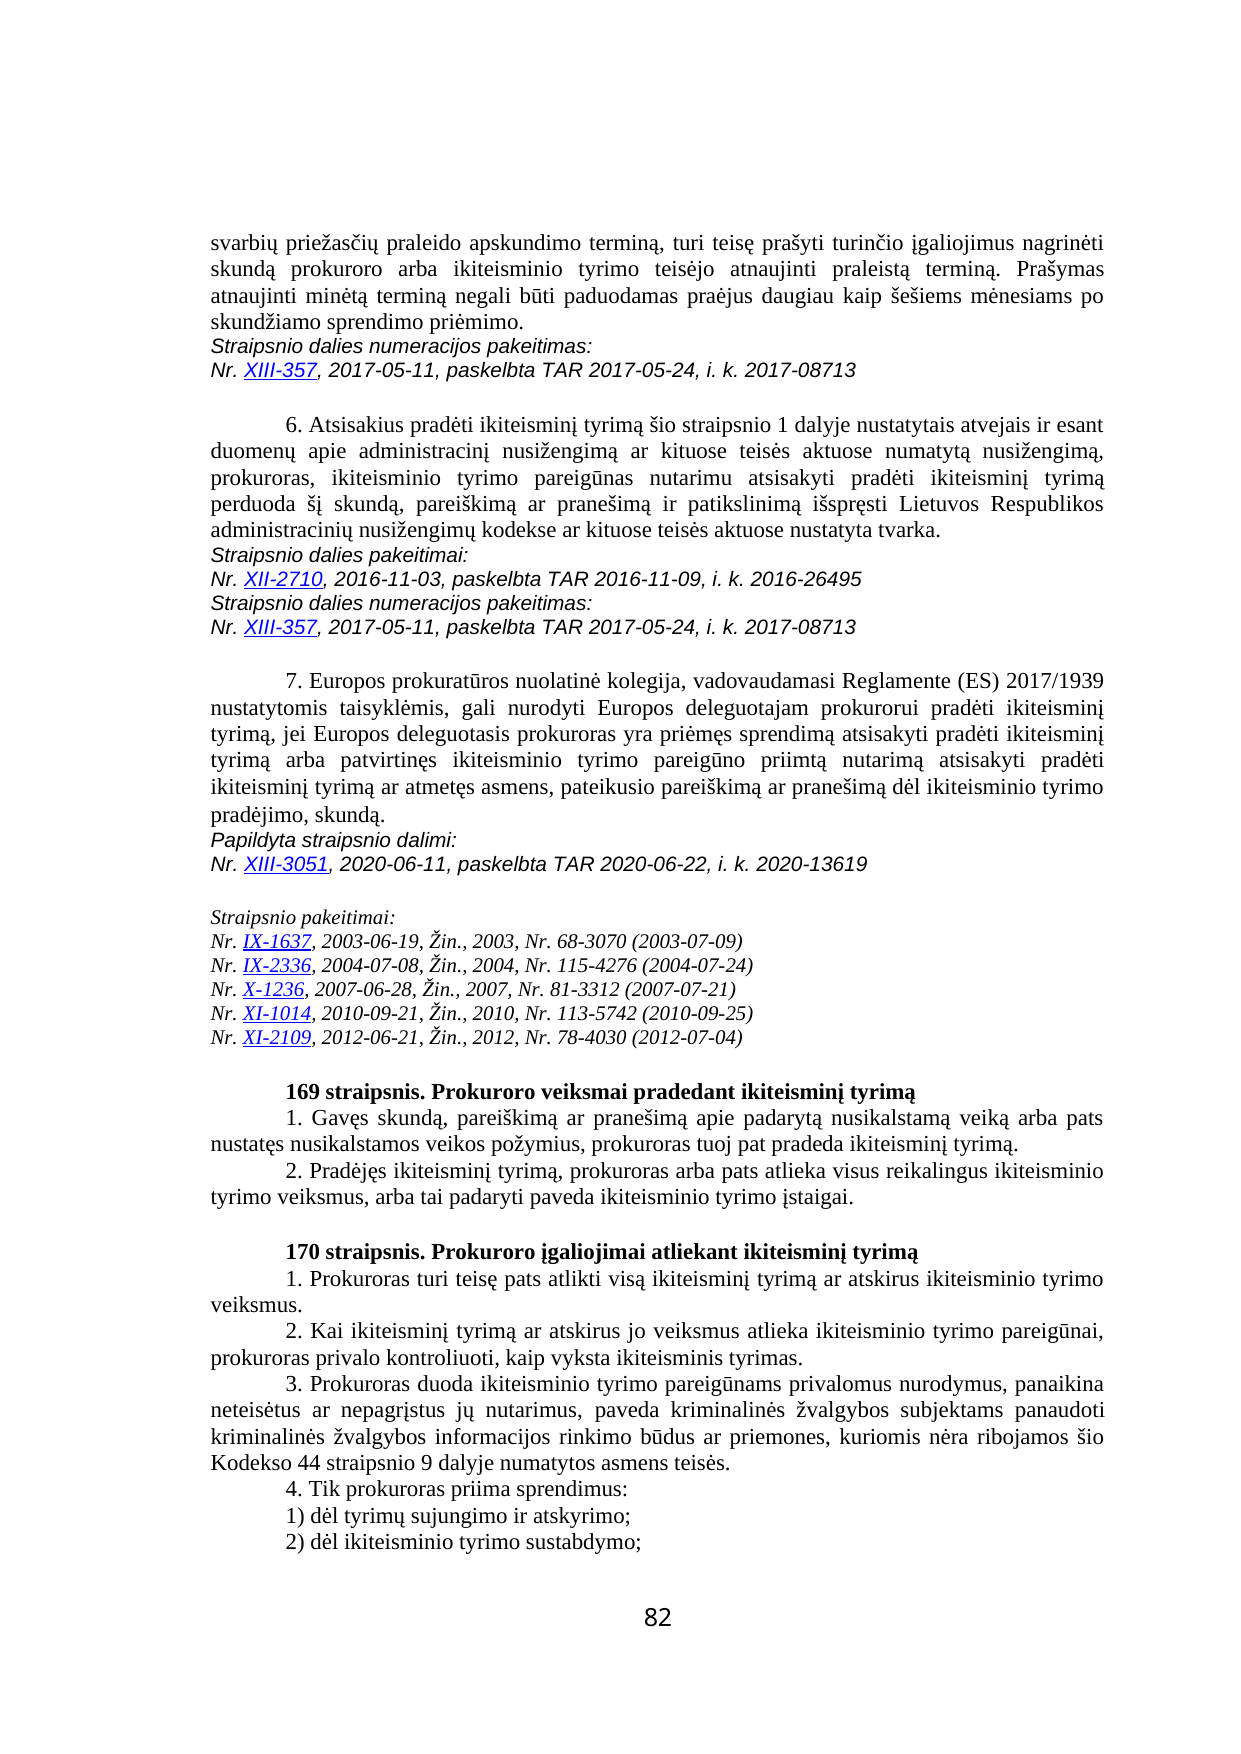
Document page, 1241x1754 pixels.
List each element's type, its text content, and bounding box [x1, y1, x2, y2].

text Nr. XIII-357, 2017-05-11, paskelbta TAR 2017-05-24, i. k. 2017-08713 [210, 358, 1105, 382]
text Nr. XIII-357, 2017-05-11, paskelbta TAR 2017-05-24, i. k. 2017-08713 [210, 615, 1105, 639]
text 2) dėl ikiteisminio tyrimo sustabdymo; [210, 1528, 1105, 1554]
text Nr. XI-2109, 2012-06-21, Žin., 2012, Nr. 78-4030 (2012-07-04) [210, 1025, 1105, 1049]
text 4. Tik prokuroras priima sprendimus: [210, 1475, 1105, 1502]
text Straipsnio dalies numeracijos pakeitimas: [210, 591, 1105, 615]
text 169 straipsnis. Prokuroro veiksmai pradedant ikiteisminį tyrimą [210, 1078, 1105, 1104]
text Straipsnio dalies pakeitimai: [210, 543, 1105, 567]
text Straipsnio dalies numeracijos pakeitimas: [210, 334, 1105, 358]
text 1. Gavęs skundą, pareiškimą ar pranešimą apie padarytą nusikalstamą veiką arba pats nustatęs nusikalstamos veikos požymius, prokuroras tuoj pat pradeda ikiteisminį tyrimą. [210, 1104, 1105, 1157]
text Nr. XII-2710, 2016-11-03, paskelbta TAR 2016-11-09, i. k. 2016-26495 [210, 567, 1105, 591]
text 3. Prokuroras duoda ikiteisminio tyrimo pareigūnams privalomus nurodymus, panaikina neteisėtus ar nepagrįstus jų nutarimus, paveda kriminalinės žvalgybos subjektams panaudoti kriminalinės žvalgybos informacijos rinkimo būdus ar priemones, kuriomis nėra ribojamos šio Kodekso 44 straipsnio 9 dalyje numatytos asmens teisės. [210, 1370, 1105, 1475]
text 170 straipsnis. Prokuroro įgaliojimai atliekant ikiteisminį tyrimą [210, 1238, 1105, 1264]
text svarbių priežasčių praleido apskundimo terminą, turi teisę prašyti turinčio įgaliojimus nagrinėti skundą prokuroro arba ikiteisminio tyrimo teisėjo atnaujinti praleistą terminą. Prašymas atnaujinti minėtą terminą negali būti paduodamas praėjus daugiau kaip šešiems mėnesiams po skundžiamo sprendimo priėmimo. [210, 229, 1105, 334]
text Papildyta straipsnio dalimi: [210, 828, 1105, 852]
text 7. Europos prokuratūros nuolatinė kolegija, vadovaudamasi Reglamente (ES) 2017/1939 nustatytomis taisyklėmis, gali nurodyti Europos deleguotajam prokurorui pradėti ikiteisminį tyrimą, jei Europos deleguotasis prokuroras yra priėmęs sprendimą atsisakyti pradėti ikiteisminį tyrimą arba patvirtinęs ikiteisminio tyrimo pareigūno priimtą nutarimą atsisakyti pradėti ikiteisminį tyrimą ar atmetęs asmens, pateikusio pareiškimą ar pranešimą dėl ikiteisminio tyrimo pradėjimo, skundą. [210, 667, 1105, 828]
text 1. Prokuroras turi teisę pats atlikti visą ikiteisminį tyrimą ar atskirus ikiteisminio tyrimo veiksmus. [210, 1264, 1105, 1317]
text 6. Atsisakius pradėti ikiteisminį tyrimą šio straipsnio 1 dalyje nustatytais atvejais ir esant duomenų apie administracinį nusižengimą ar kituose teisės aktuose numatytą nusižengimą, prokuroras, ikiteisminio tyrimo pareigūnas nutarimu atsisakyti pradėti ikiteisminį tyrimą perduoda šį skundą, pareiškimą ar pranešimą ir patikslinimą išspręsti Lietuvos Respublikos administracinių nusižengimų kodekse ar kituose teisės aktuose nustatyta tvarka. [210, 411, 1105, 543]
text Nr. IX-1637, 2003-06-19, Žin., 2003, Nr. 68-3070 (2003-07-09) [210, 929, 1105, 953]
text 2. Kai ikiteisminį tyrimą ar atskirus jo veiksmus atlieka ikiteisminio tyrimo pareigūnai, prokuroras privalo kontroliuoti, kaip vyksta ikiteisminis tyrimas. [210, 1317, 1105, 1370]
text 2. Pradėjęs ikiteisminį tyrimą, prokuroras arba pats atlieka visus reikalingus ikiteisminio tyrimo veiksmus, arba tai padaryti paveda ikiteisminio tyrimo įstaigai. [210, 1157, 1105, 1209]
text Nr. X-1236, 2007-06-28, Žin., 2007, Nr. 81-3312 (2007-07-21) [210, 977, 1105, 1001]
text Nr. XI-1014, 2010-09-21, Žin., 2010, Nr. 113-5742 (2010-09-25) [210, 1001, 1105, 1025]
text Straipsnio pakeitimai: [210, 904, 1105, 929]
text 1) dėl tyrimų sujungimo ir atskyrimo; [210, 1502, 1105, 1528]
text Nr. XIII-3051, 2020-06-11, paskelbta TAR 2020-06-22, i. k. 2020-13619 [210, 852, 1105, 876]
text Nr. IX-2336, 2004-07-08, Žin., 2004, Nr. 115-4276 (2004-07-24) [210, 953, 1105, 977]
